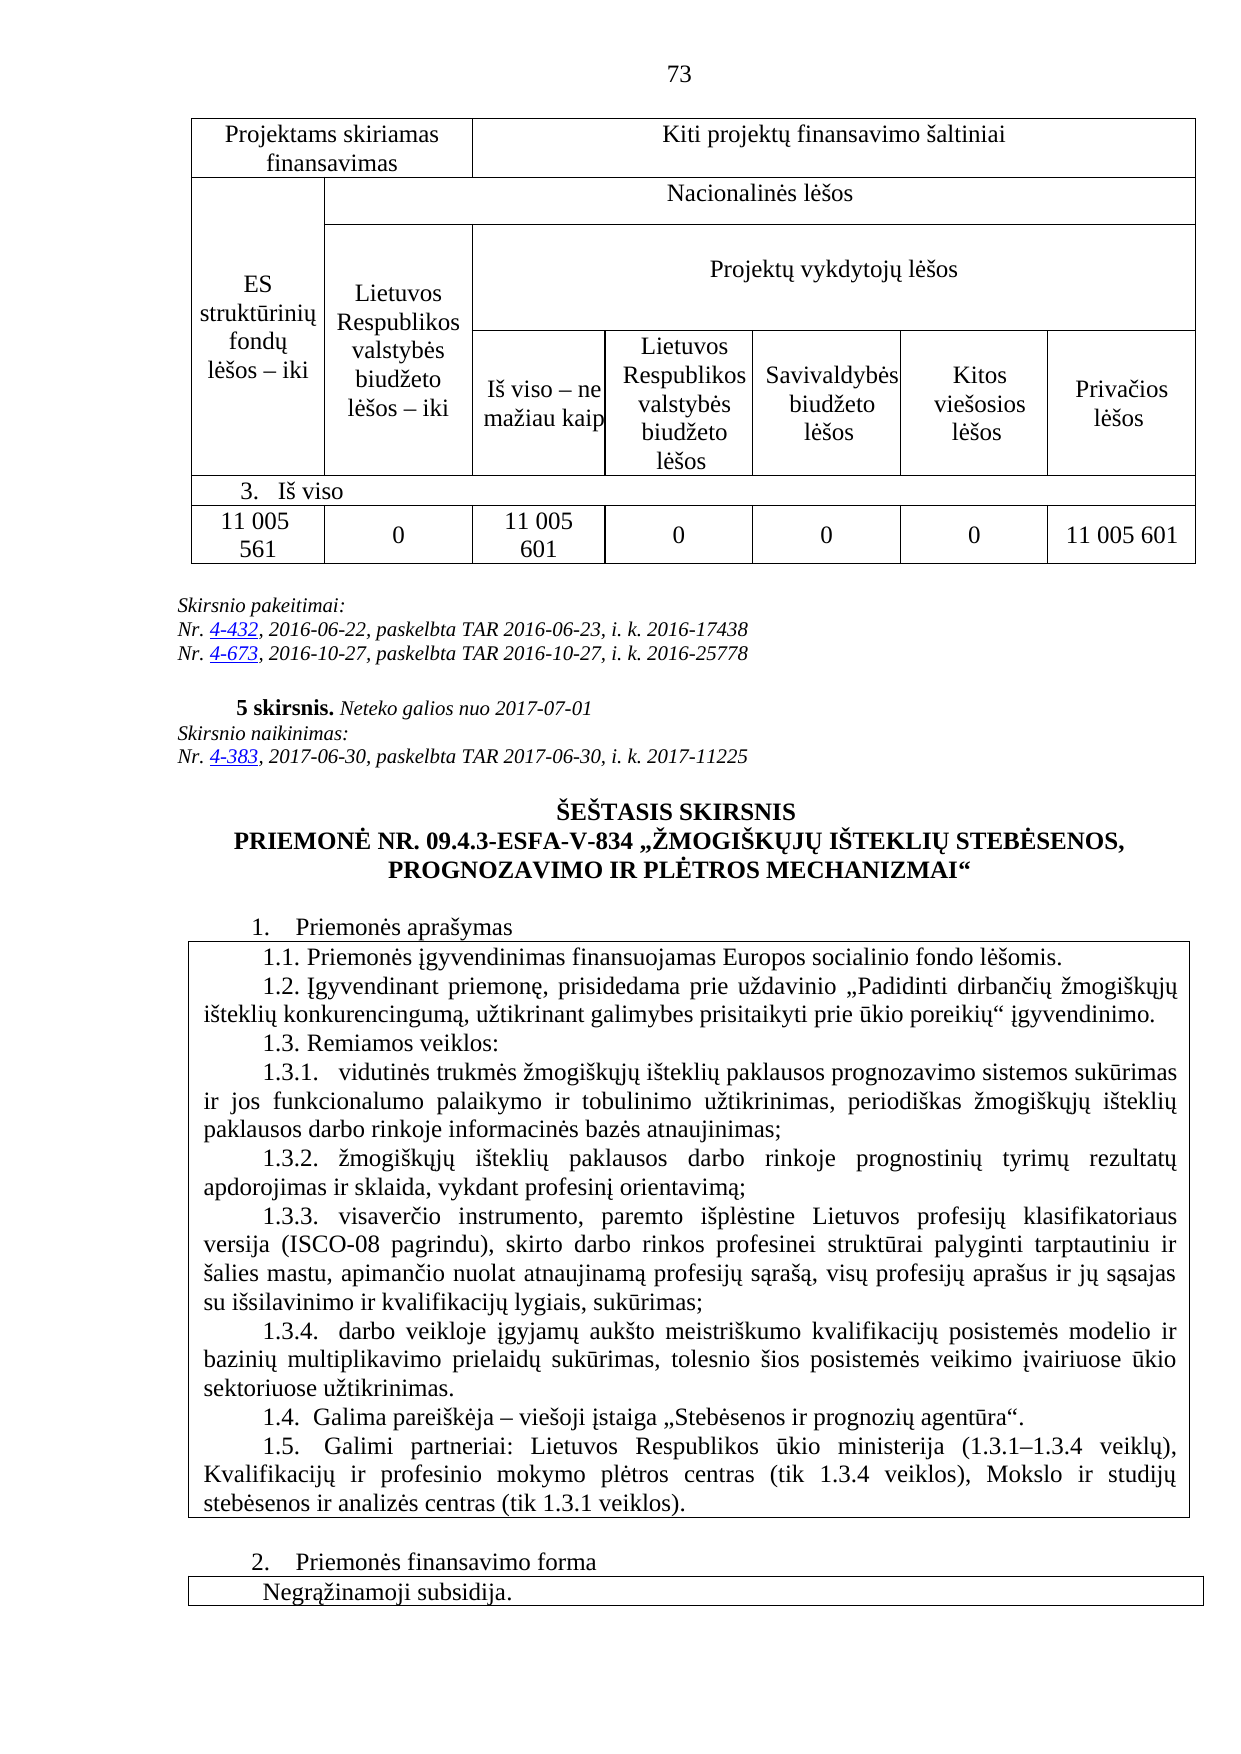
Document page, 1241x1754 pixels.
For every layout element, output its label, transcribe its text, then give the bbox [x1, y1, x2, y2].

table_cell ES struktūrinių fondų lėšos – iki [192, 178, 324, 475]
text 1. Priemonės aprašymas [251, 912, 1181, 941]
table_cell 11 005 601 [473, 506, 604, 563]
table_cell 0 [753, 506, 900, 563]
table_cell 1.5. Galimi partneriai: Lietuvos Respublikos ūkio ministerija (1.3.1–1.3.4 veiklų), Kvalifikacijų ir profesinio mokymo plėtros centras (tik 1.3.4 veiklos), Mokslo ir studijų stebėsenos ir analizės centras (tik 1.3.1 veiklos). [189, 1431, 1189, 1517]
text Nr. 4-383, 2017-06-30, paskelbta TAR 2017-06-30, i. k. 2017-11225 [177, 744, 1181, 768]
table_cell Lietuvos Respublikos valstybės biudžeto lėšos [606, 331, 752, 475]
table_cell 3. Iš viso [192, 476, 1195, 505]
table_header Negrąžinamoji subsidija. [189, 1577, 1203, 1605]
table_cell 1.3. Remiamos veiklos: 1.3.1. vidutinės trukmės žmogiškųjų išteklių paklausos prognozavimo sistemos sukūrimas ir jos funkcionalumo palaikymo ir tobulinimo užtikrinimas, periodiškas žmogiškųjų išteklių paklausos darbo rinkoje informacinės bazės atnaujinimas; 1.3.2. žmogiškųjų išteklių paklausos darbo rinkoje prognostinių tyrimų rezultatų apdorojimas ir sklaida, vykdant profesinį orientavimą; 1.3.3. visaverčio instrumento, paremto išplėstine Lietuvos profesijų klasifikatoriaus versija (ISCO-08 pagrindu), skirto darbo rinkos profesinei struktūrai palyginti tarptautiniu ir šalies mastu, apimančio nuolat atnaujinamą profesijų sąrašą, visų profesijų aprašus ir jų sąsajas su išsilavinimo ir kvalifikacijų lygiais, sukūrimas; 1.3.4. darbo veikloje įgyjamų aukšto meistriškumo kvalifikacijų posistemės modelio ir bazinių multiplikavimo prielaidų sukūrimas, tolesnio šios posistemės veikimo įvairiuose ūkio sektoriuose užtikrinimas. [189, 1028, 1189, 1402]
table_cell Privačios lėšos [1048, 331, 1195, 475]
text 5 skirsnis. Neteko galios nuo 2017-07-01 [177, 694, 1181, 720]
table_cell 0 [325, 506, 472, 563]
text Nr. 4-432, 2016-06-22, paskelbta TAR 2016-06-23, i. k. 2016-17438 [177, 617, 1181, 641]
table_cell 0 [606, 506, 752, 563]
table_cell Iš viso – ne mažiau kaip [473, 331, 604, 475]
table_cell Kitos viešosios lėšos [901, 331, 1047, 475]
table_cell Nacionalinės lėšos [325, 178, 1195, 224]
text Skirsnio naikinimas: [177, 720, 1181, 744]
table_cell Savivaldybės biudžeto lėšos [753, 331, 900, 475]
text PRIEMONĖ NR. 09.4.3-ESFA-V-834 „Žmogiškųjų išteklių stebėsenos, prognozavimo ir plėtros mechanizmai“ [177, 826, 1181, 883]
table_header Kiti projektų finansavimo šaltiniai [473, 119, 1195, 177]
table_header 1.1. Priemonės įgyvendinimas finansuojamas Europos socialinio fondo lėšomis. [189, 942, 1189, 971]
text ŠEŠTASIS SKIRSNIS [177, 797, 1181, 826]
table_cell 11 005 601 [1048, 506, 1195, 563]
table_cell 0 [901, 506, 1047, 563]
table_cell 11 005 561 [192, 506, 324, 563]
table_cell 1.2. Įgyvendinant priemonę, prisidedama prie uždavinio „Padidinti dirbančių žmogiškųjų išteklių konkurencingumą, užtikrinant galimybes prisitaikyti prie ūkio poreikių“ įgyvendinimo. [189, 971, 1189, 1028]
table_cell Lietuvos Respublikos valstybės biudžeto lėšos – iki [325, 225, 472, 475]
table_cell Projektų vykdytojų lėšos [473, 225, 1195, 330]
table_header Projektams skiriamas finansavimas [192, 119, 472, 177]
table_cell 1.4. Galima pareiškėja – viešoji įstaiga „Stebėsenos ir prognozių agentūra“. [189, 1402, 1189, 1431]
text Skirsnio pakeitimai: [177, 593, 1181, 617]
text Nr. 4-673, 2016-10-27, paskelbta TAR 2016-10-27, i. k. 2016-25778 [177, 641, 1181, 665]
text 2. Priemonės finansavimo forma [251, 1547, 1181, 1576]
